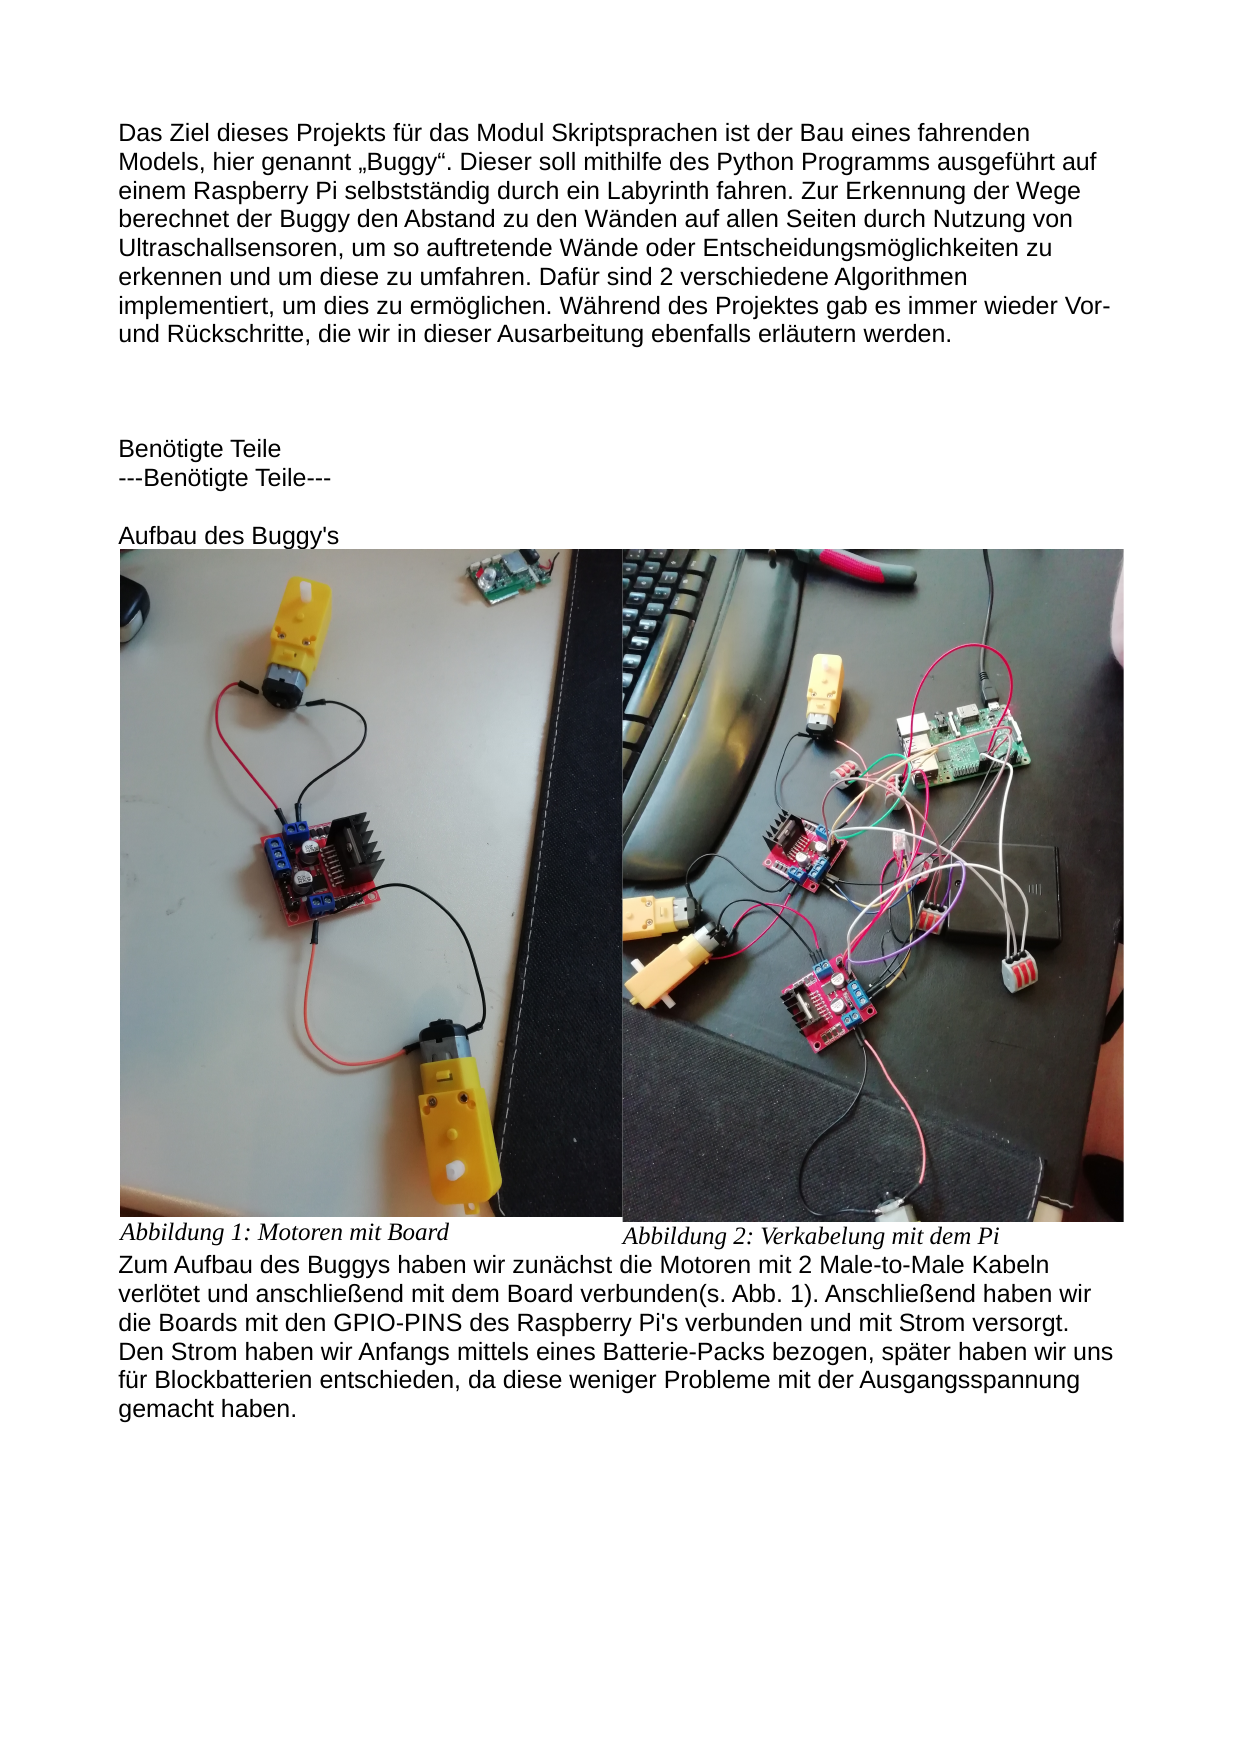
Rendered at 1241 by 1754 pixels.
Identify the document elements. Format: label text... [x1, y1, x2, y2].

text Das Ziel dieses Projekts für das Modul Skriptsprachen ist der Bau eines fahrenden Models, hier genannt „Buggy“. Dieser soll mithilfe des Python Programms ausgeführt auf einem Raspberry Pi selbstständig durch ein Labyrinth fahren. Zur Erkennung der Wege berechnet der Buggy den Abstand zu den Wänden auf allen Seiten durch Nutzung von Ultraschallsensoren, um so auftretende Wände oder Entscheidungsmöglichkeiten zu erkennen und um diese zu umfahren. Dafür sind 2 verschiedene Algorithmen implementiert, um dies zu ermöglichen. Während des Projektes gab es immer wieder Vor- und Rückschritte, die wir in dieser Ausarbeitung ebenfalls erläutern werden. [118, 118, 1122, 348]
text Zum Aufbau des Buggys haben wir zunächst die Motoren mit 2 Male-to-Male Kabeln verlötet und anschließend mit dem Board verbunden(s. Abb. 1). Anschließend haben wir die Boards mit den GPIO-PINS des Raspberry Pi's verbunden und mit Strom versorgt. Den Strom haben wir Anfangs mittels eines Batterie-Packs bezogen, später haben wir uns für Blockbatterien entschieden, da diese weniger Probleme mit der Ausgangsspannung gemacht haben. [118, 1222, 1122, 1423]
picture [120, 549, 1124, 1222]
text Abbildung 1: Motoren mit Board [120, 1217, 623, 1245]
text Abbildung 2: Verkabelung mit dem Pi [623, 1222, 1124, 1250]
text ---Benötigte Teile--- [118, 463, 1122, 492]
text Benötigte Teile [118, 434, 1122, 463]
text Aufbau des Buggy's [118, 521, 1122, 549]
